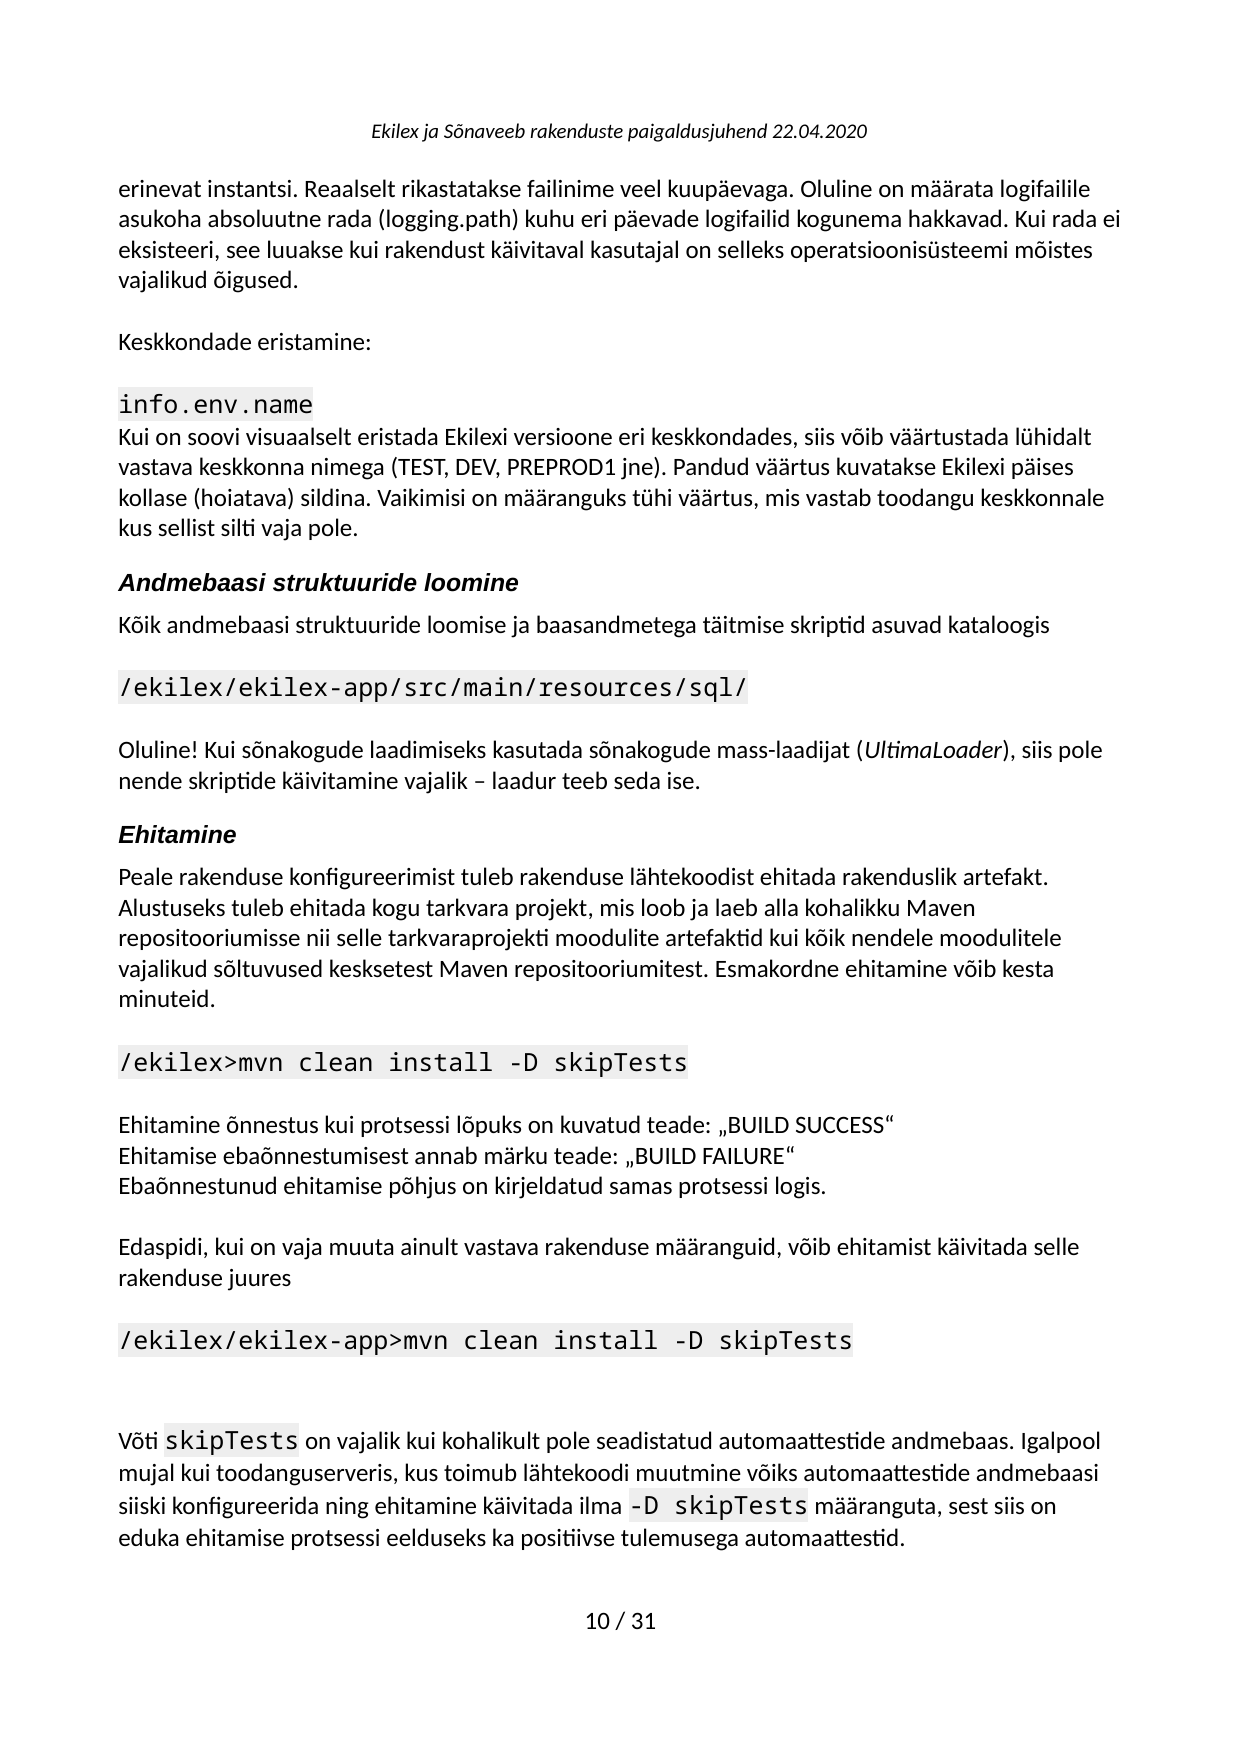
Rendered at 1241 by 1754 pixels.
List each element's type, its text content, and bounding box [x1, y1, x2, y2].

text /ekilex/ekilex-app/src/main/resources/sql/ [118, 670, 1122, 704]
text /ekilex/ekilex-app>mvn clean install -D skipTests [118, 1323, 1122, 1357]
text erinevat instantsi. Reaalselt rikastatakse failinime veel kuupäevaga. Oluline on määrata logifailile asukoha absoluutne rada (logging.path) kuhu eri päevade logifailid kogunema hakkavad. Kui rada ei eksisteeri, see luuakse kui rakendust käivitaval kasutajal on selleks operatsioonisüsteemi mõistes vajalikud õigused. [118, 173, 1122, 295]
text Keskkondade eristamine: [118, 326, 1122, 356]
text Edaspidi, kui on vaja muuta ainult vastava rakenduse määranguid, võib ehitamist käivitada selle rakenduse juures [118, 1231, 1122, 1292]
text info.env.name [118, 387, 1122, 421]
text Ehitamise ebaõnnestumisest annab märku teade: „BUILD FAILURE“ [118, 1140, 1122, 1170]
text Ehitamine õnnestus kui protsessi lõpuks on kuvatud teade: „BUILD SUCCESS“ [118, 1109, 1122, 1140]
text Oluline! Kui sõnakogude laadimiseks kasutada sõnakogude mass-laadijat (UltimaLoader), siis pole nende skriptide käivitamine vajalik – laadur teeb seda ise. [118, 734, 1122, 796]
text Kõik andmebaasi struktuuride loomise ja baasandmetega täitmise skriptid asuvad kataloogis [118, 609, 1122, 639]
text /ekilex>mvn clean install -D skipTests [118, 1045, 1122, 1079]
subtitle Andmebaasi struktuuride loomine [118, 568, 1122, 596]
text Kui on soovi visuaalselt eristada Ekilexi versioone eri keskkondades, siis võib väärtustada lühidalt vastava keskkonna nimega (TEST, DEV, PREPROD1 jne). Pandud väärtus kuvatakse Ekilexi päises kollase (hoiatava) sildina. Vaikimisi on määranguks tühi väärtus, mis vastab toodangu keskkonnale kus sellist silti vaja pole. [118, 421, 1122, 543]
subtitle Ehitamine [118, 821, 1122, 849]
text Ebaõnnestunud ehitamise põhjus on kirjeldatud samas protsessi logis. [118, 1170, 1122, 1201]
text Peale rakenduse konfigureerimist tuleb rakenduse lähtekoodist ehitada rakenduslik artefakt. [118, 862, 1122, 892]
text Võti skipTests on vajalik kui kohalikult pole seadistatud automaattestide andmebaas. Igalpool mujal kui toodanguserveris, kus toimub lähtekoodi muutmine võiks automaattestide andmebaasi siiski konfigureerida ning ehitamine käivitada ilma -D skipTests määranguta, sest siis on eduka ehitamise protsessi eelduseks ka positiivse tulemusega automaattestid. [118, 1423, 1122, 1552]
text Alustuseks tuleb ehitada kogu tarkvara projekt, mis loob ja laeb alla kohalikku Maven repositooriumisse nii selle tarkvaraprojekti moodulite artefaktid kui kõik nendele moodulitele vajalikud sõltuvused kesksetest Maven repositooriumitest. Esmakordne ehitamine võib kesta minuteid. [118, 892, 1122, 1014]
